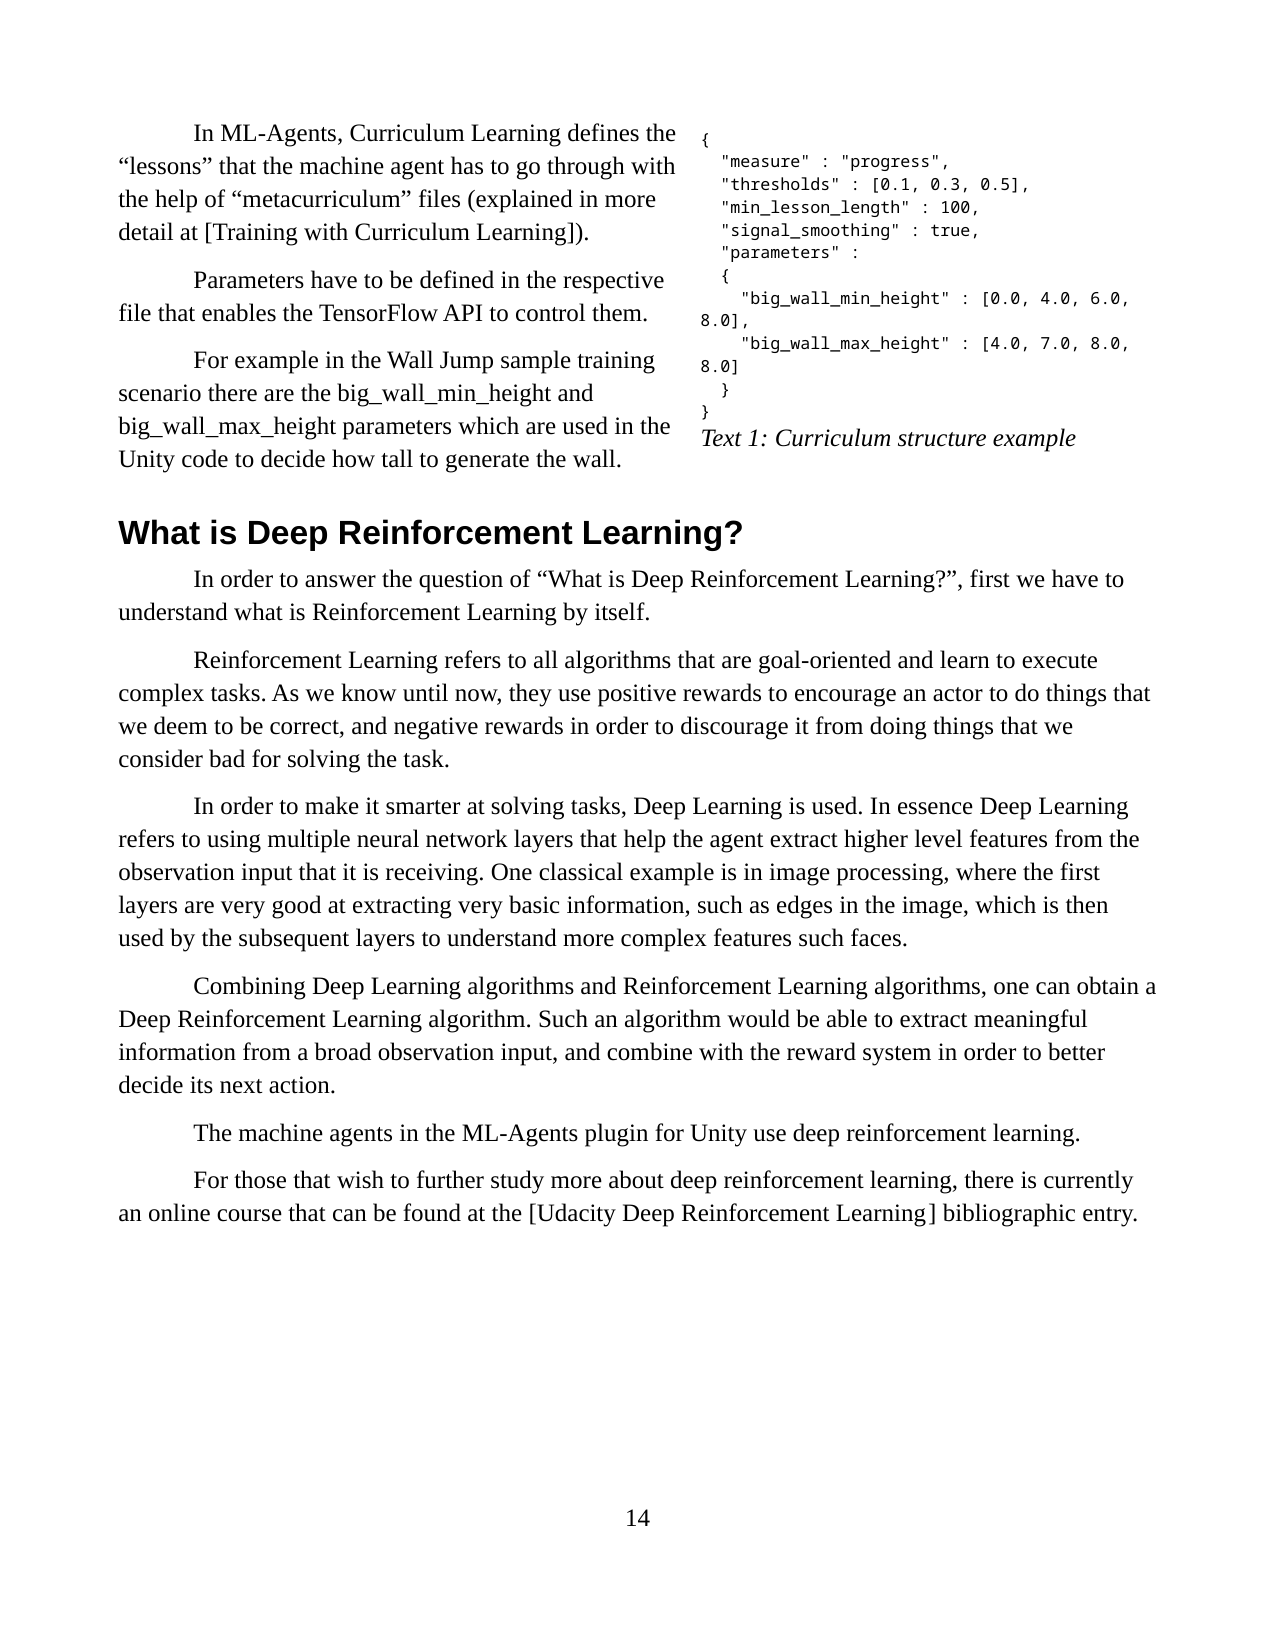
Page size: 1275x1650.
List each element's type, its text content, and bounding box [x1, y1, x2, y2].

text In order to make it smarter at solving tasks, Deep Learning is used. In essence Deep Learning refers to using multiple neural network layers that help the agent extract higher level features from the observation input that it is receiving. One classical example is in image processing, where the first layers are very good at extracting very basic information, such as edges in the image, which is then used by the subsequent layers to understand more complex features such faces. [118, 791, 1157, 952]
text Parameters have to be defined in the respective file that enables the TensorFlow API to control them. [118, 265, 700, 327]
text In order to answer the question of “What is Deep Reinforcement Learning?”, first we have to understand what is Reinforcement Learning by itself. [118, 564, 1157, 626]
text Reinforcement Learning refers to all algorithms that are goal-oriented and learn to execute complex tasks. As we know until now, they use positive rewards to encourage an actor to do things that we deem to be correct, and negative rewards in order to discourage it from doing things that we consider bad for solving the task. [118, 645, 1157, 772]
text Combining Deep Learning algorithms and Reinforcement Learning algorithms, one can obtain a Deep Reinforcement Learning algorithm. Such an algorithm would be able to extract meaningful information from a broad observation input, and combine with the reward system in order to better decide its next action. [118, 971, 1157, 1099]
subtitle What is Deep Reinforcement Learning? [118, 513, 1157, 552]
text The machine agents in the ML-Agents plugin for Unity use deep reinforcement learning. [118, 1118, 1157, 1146]
text For example in the Wall Jump sample training scenario there are the big_wall_min_height and big_wall_max_height parameters which are used in the Unity code to decide how tall to generate the wall. [118, 345, 1157, 473]
text Text 1: Curriculum structure example [700, 140, 1153, 452]
text For those that wish to further study more about deep reinforcement learning, there is currently an online course that can be found at the [Udacity Deep Reinforcement Learning ] bibliographic entry. [118, 1165, 1157, 1227]
text In ML-Agents, Curriculum Learning defines the “lessons” that the machine agent has to go through with the help of “metacurriculum” files (explained in more detail at [Training with Curriculum Learning]). [118, 118, 1157, 246]
